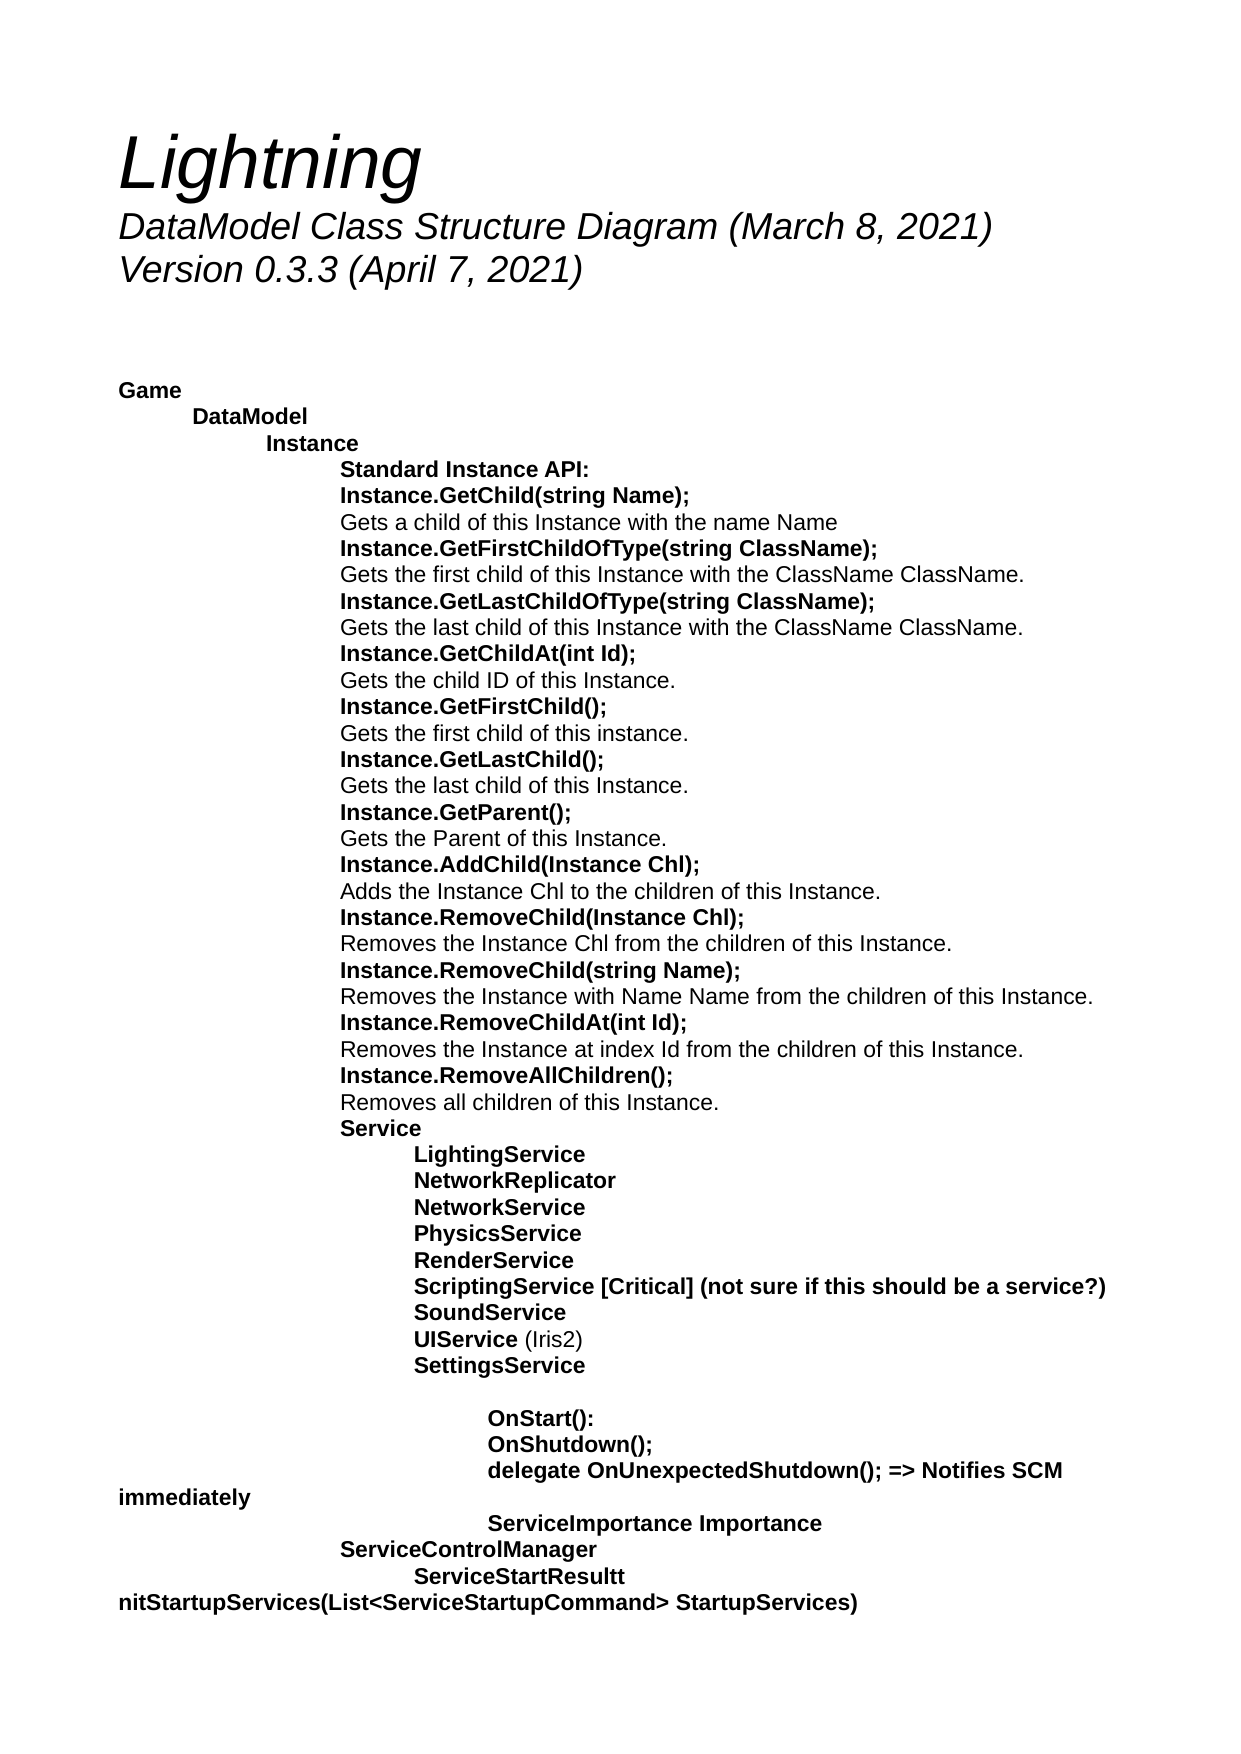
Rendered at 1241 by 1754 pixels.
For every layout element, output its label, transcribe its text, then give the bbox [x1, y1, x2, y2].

text Instance.AddChild(Instance Chl); [118, 851, 1122, 878]
text Instance [118, 429, 1122, 456]
text Removes the Instance with Name Name from the children of this Instance. [118, 983, 1122, 1009]
text Gets the first child of this Instance with the ClassName ClassName. [118, 561, 1122, 588]
text Standard Instance API: [118, 456, 1122, 482]
text Gets the Parent of this Instance. [118, 825, 1122, 851]
text ServiceStartResultt nitStartupServices(List<ServiceStartupCommand> StartupServices) [118, 1563, 1122, 1616]
text Gets the first child of this instance. [118, 719, 1122, 746]
text Lightning DataModel Class Structure Diagram (March 8, 2021) [118, 118, 1122, 247]
text OnShutdown(); [118, 1431, 1122, 1457]
text Gets the child ID of this Instance. [118, 667, 1122, 693]
text Instance.GetLastChild(); [118, 746, 1122, 772]
text Instance.RemoveAllChildren(); [118, 1062, 1122, 1088]
text Gets the last child of this Instance. [118, 772, 1122, 798]
text ServiceControlManager [118, 1536, 1122, 1563]
text Instance.RemoveChildAt(int Id); [118, 1009, 1122, 1036]
text UIService (Iris2) [118, 1326, 1122, 1352]
text Instance.GetChild(string Name); [118, 482, 1122, 509]
text OnStart(): [118, 1405, 1122, 1431]
text Instance.GetFirstChild(); [118, 693, 1122, 719]
text LightingService [118, 1141, 1122, 1167]
text Instance.GetChildAt(int Id); [118, 640, 1122, 667]
text Service [118, 1115, 1122, 1141]
text SoundService [118, 1299, 1122, 1326]
text ScriptingService [Critical] (not sure if this should be a service?) [118, 1273, 1122, 1299]
text Instance.GetFirstChildOfType(string ClassName); [118, 535, 1122, 561]
text NetworkService [118, 1194, 1122, 1220]
text Version 0.3.3 (April 7, 2021) [118, 247, 1122, 291]
text delegate OnUnexpectedShutdown(); => Notifies SCM immediately [118, 1457, 1122, 1510]
text Removes the Instance at index Id from the children of this Instance. [118, 1036, 1122, 1062]
text Game DataModel [118, 377, 1122, 429]
text Gets the last child of this Instance with the ClassName ClassName. [118, 614, 1122, 640]
text Removes the Instance Chl from the children of this Instance. [118, 930, 1122, 957]
text PhysicsService RenderService [118, 1220, 1122, 1273]
text Instance.RemoveChild(Instance Chl); [118, 904, 1122, 930]
text SettingsService [118, 1352, 1122, 1378]
text Instance.GetParent(); [118, 798, 1122, 825]
text Instance.RemoveChild(string Name); [118, 957, 1122, 983]
text Removes all children of this Instance. [118, 1088, 1122, 1115]
text NetworkReplicator [118, 1167, 1122, 1194]
text Adds the Instance Chl to the children of this Instance. [118, 878, 1122, 904]
text Gets a child of this Instance with the name Name [118, 509, 1122, 535]
text Instance.GetLastChildOfType(string ClassName); [118, 588, 1122, 614]
text ServiceImportance Importance [118, 1510, 1122, 1536]
